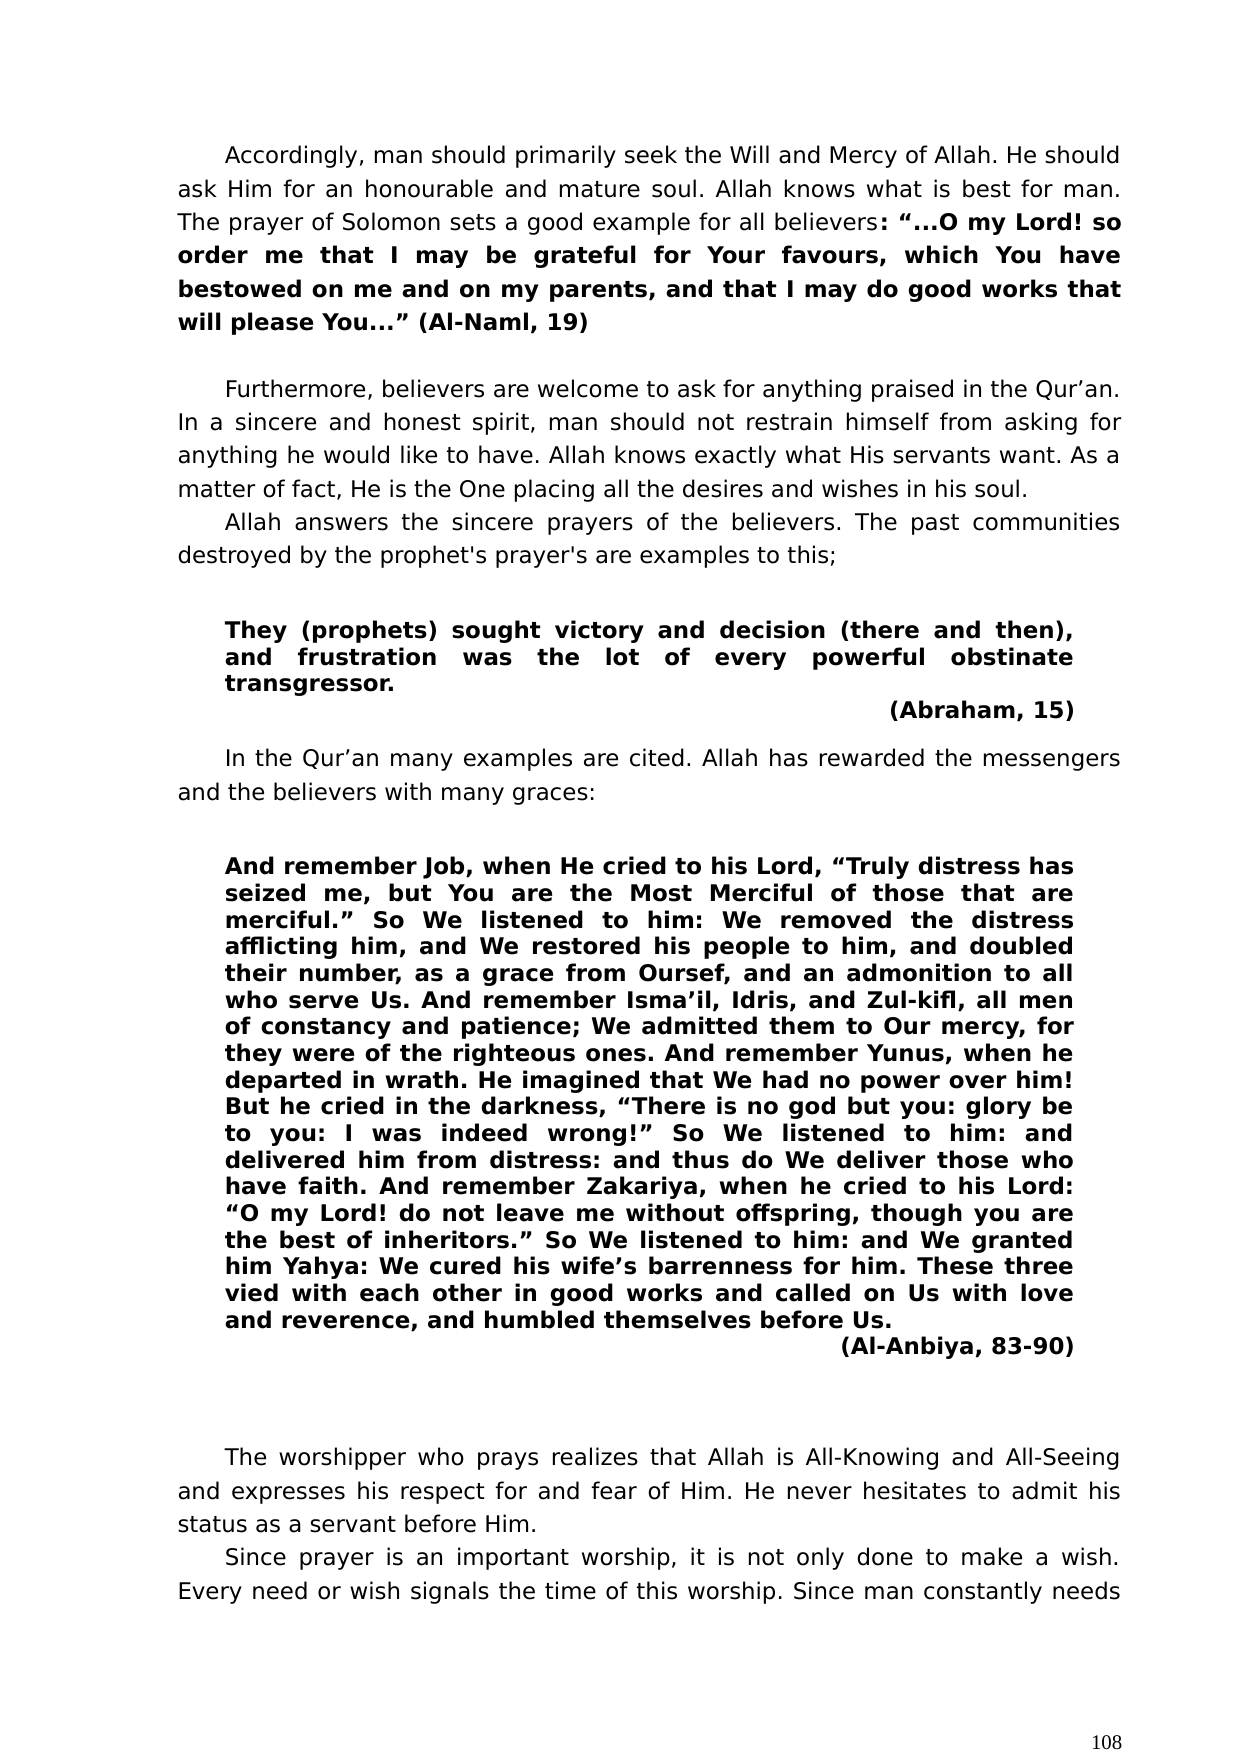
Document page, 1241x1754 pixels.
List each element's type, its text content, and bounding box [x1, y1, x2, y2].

text Allah answers the sincere prayers of the believers. The past communities destroyed by the prophet's prayer's are examples to this; [177, 502, 1122, 569]
text In the Qur’an many examples are cited. Allah has rewarded the messengers and the believers with many graces: [177, 739, 1122, 805]
text Accordingly, man should primarily seek the Will and Mercy of Allah. He should ask Him for an honourable and mature soul. Allah knows what is best for man. The prayer of Solomon sets a good example for all believers: “...O my Lord! so order me that I may be grateful for Your favours, which You have bestowed on me and on my parents, and that I may do good works that will please You...” (Al-Naml, 19) [177, 136, 1122, 336]
text (Al-Anbiya, 83-90) [224, 1333, 1075, 1360]
text And remember Job, when He cried to his Lord, “Truly distress has seized me, but You are the Most Merciful of those that are merciful.” So We listened to him: We removed the distress afflicting him, and We restored his people to him, and doubled their number, as a grace from Oursef, and an admonition to all who serve Us. And remember Isma’il, Idris, and Zul-kifl, all men of constancy and patience; We admitted them to Our mercy, for they were of the righteous ones. And remember Yunus, when he departed in wrath. He imagined that We had no power over him! But he cried in the darkness, “There is no god but you: glory be to you: I was indeed wrong!” So We listened to him: and delivered him from distress: and thus do We deliver those who have faith. And remember Zakariya, when he cried to his Lord: “O my Lord! do not leave me without offspring, though you are the best of inheritors.” So We listened to him: and We granted him Yahya: We cured his wife’s barrenness for him. These three vied with each other in good works and called on Us with love and reverence, and humbled themselves before Us. [224, 853, 1075, 1333]
text They (prophets) sought victory and decision (there and then), and frustration was the lot of every powerful obstinate transgressor. [224, 617, 1075, 697]
text (Abraham, 15) [224, 697, 1075, 724]
text Since prayer is an important worship, it is not only done to make a wish. Every need or wish signals the time of this worship. Since man constantly needs [177, 1538, 1122, 1604]
text The worshipper who prays realizes that Allah is All-Knowing and All-Seeing and expresses his respect for and fear of Him. He never hesitates to admit his status as a servant before Him. [177, 1438, 1122, 1538]
text Furthermore, believers are welcome to ask for anything praised in the Qur’an. In a sincere and honest spirit, man should not restrain himself from asking for anything he would like to have. Allah knows exactly what His servants want. As a matter of fact, He is the One placing all the desires and wishes in his soul. [177, 369, 1122, 502]
